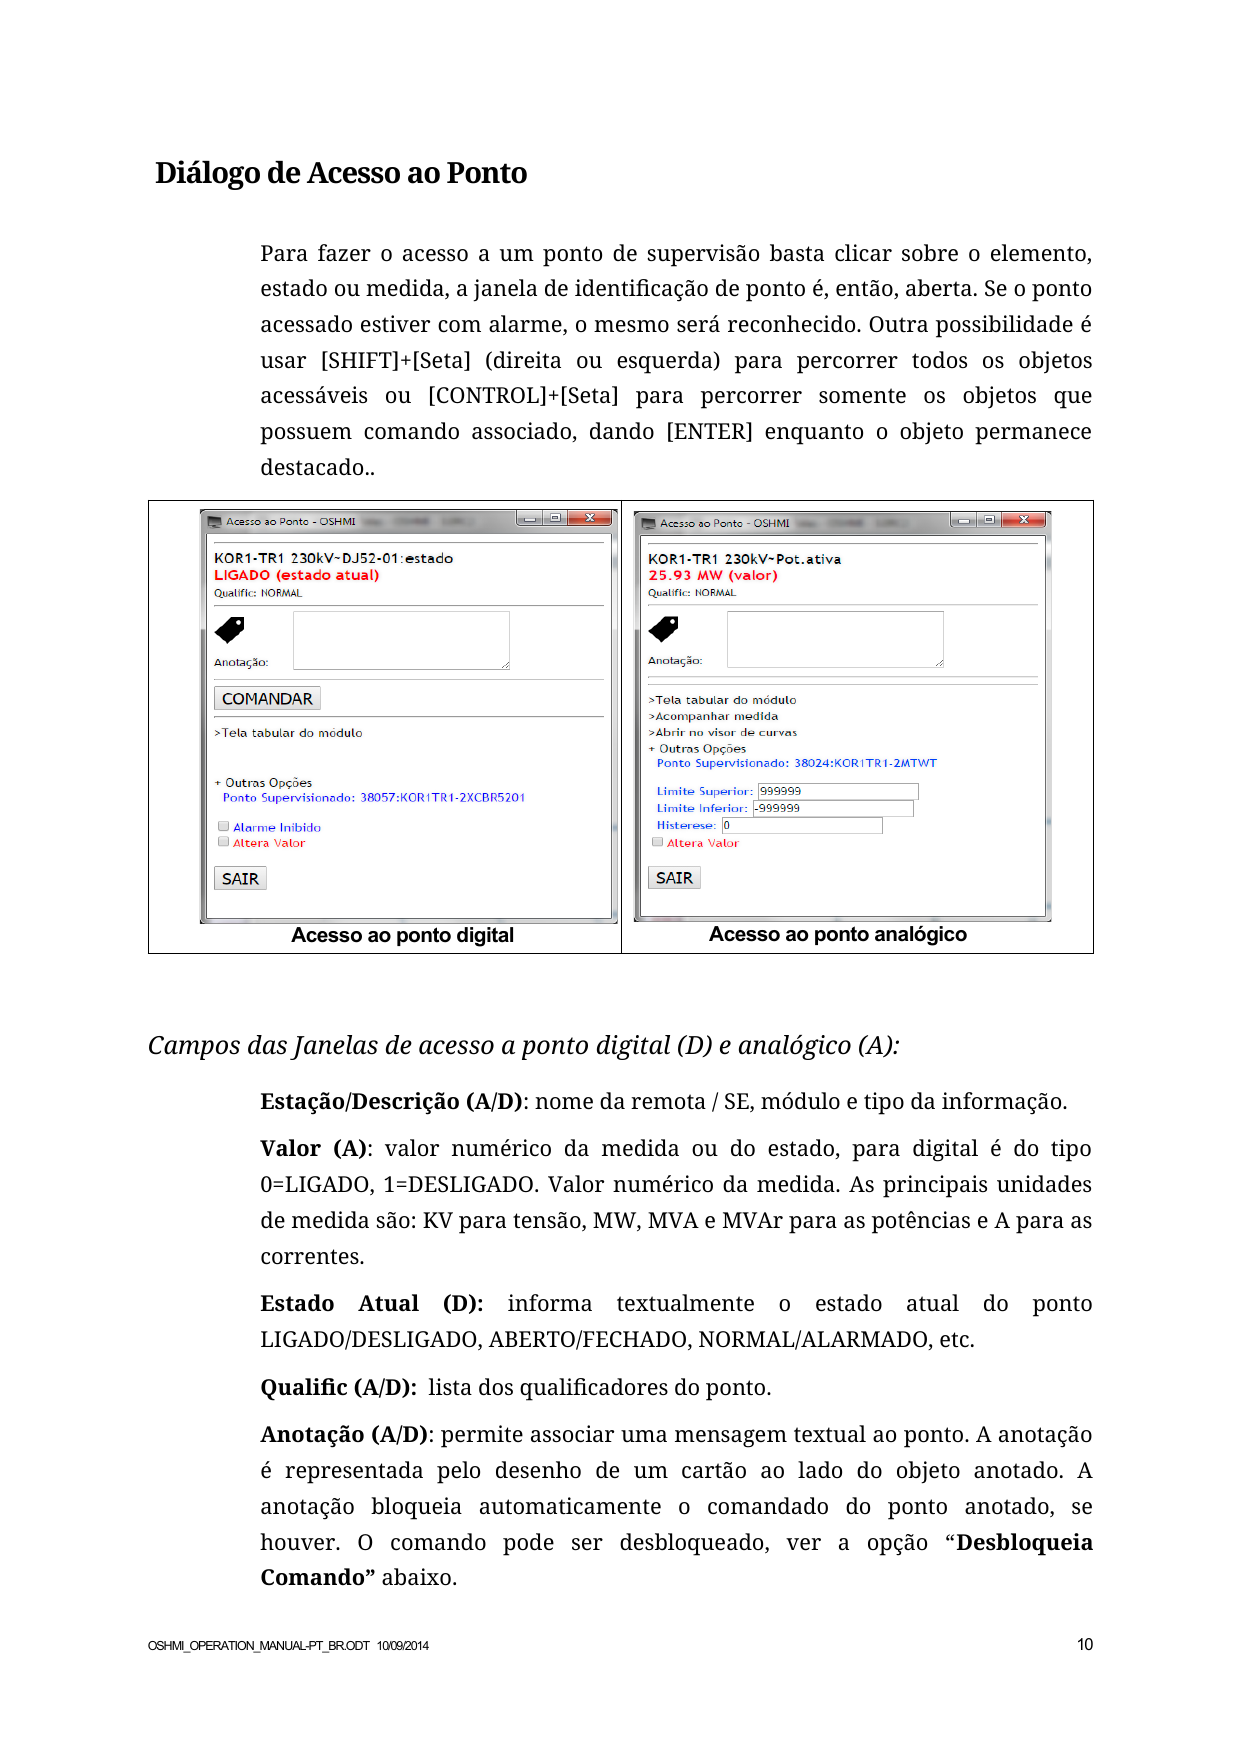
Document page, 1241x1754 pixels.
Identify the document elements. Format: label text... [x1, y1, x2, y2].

text Estado Atual (D): informa textualmente o estado atual do ponto LIGADO/DESLIGADO, ABERTO/FECHADO, NORMAL/ALARMADO, etc. [260, 1288, 1093, 1354]
text Valor (A): valor numérico da medida ou do estado, para digital é do tipo 0=LIGADO, 1=DESLIGADO. Valor numérico da medida. As principais unidades de medida são: KV para tensão, MW, MVA e MVAr para as potências e A para as correntes. [260, 1133, 1093, 1270]
table_header Acesso ao ponto digital [149, 501, 621, 953]
subtitle Diálogo de Acesso ao Ponto [149, 146, 1093, 211]
text Estação/Descrição (A/D): nome da remota / SE, módulo e tipo da informação. [260, 1086, 1093, 1116]
table_header Acesso ao ponto analógico [622, 501, 1093, 953]
subtitle Campos das Janelas de acesso a ponto digital (D) e analógico (A): [148, 1028, 1093, 1062]
text Para fazer o acesso a um ponto de supervisão basta clicar sobre o elemento, estado ou medida, a janela de identificação de ponto é, então, aberta. Se o ponto acessado estiver com alarme, o mesmo será reconhecido. Outra possibilidade é usar [SHIFT]+[Seta] (direita ou esquerda) para percorrer todos os objetos acessáveis ou [CONTROL]+[Seta] para percorrer somente os objetos que possuem comando associado, dando [ENTER] enquanto o objeto permanece destacado.. [260, 237, 1093, 482]
text Qualific (A/D): lista dos qualificadores do ponto. [260, 1372, 1093, 1402]
text Anotação (A/D): permite associar uma mensagem textual ao ponto. A anotação é representada pelo desenho de um cartão ao lado do objeto anotado. A anotação bloqueia automaticamente o comandado do ponto anotado, se houver. O comando pode ser desbloqueado, ver a opção “Desbloqueia Comando” abaixo. [260, 1419, 1093, 1592]
picture [633, 511, 1052, 922]
picture [199, 509, 618, 924]
